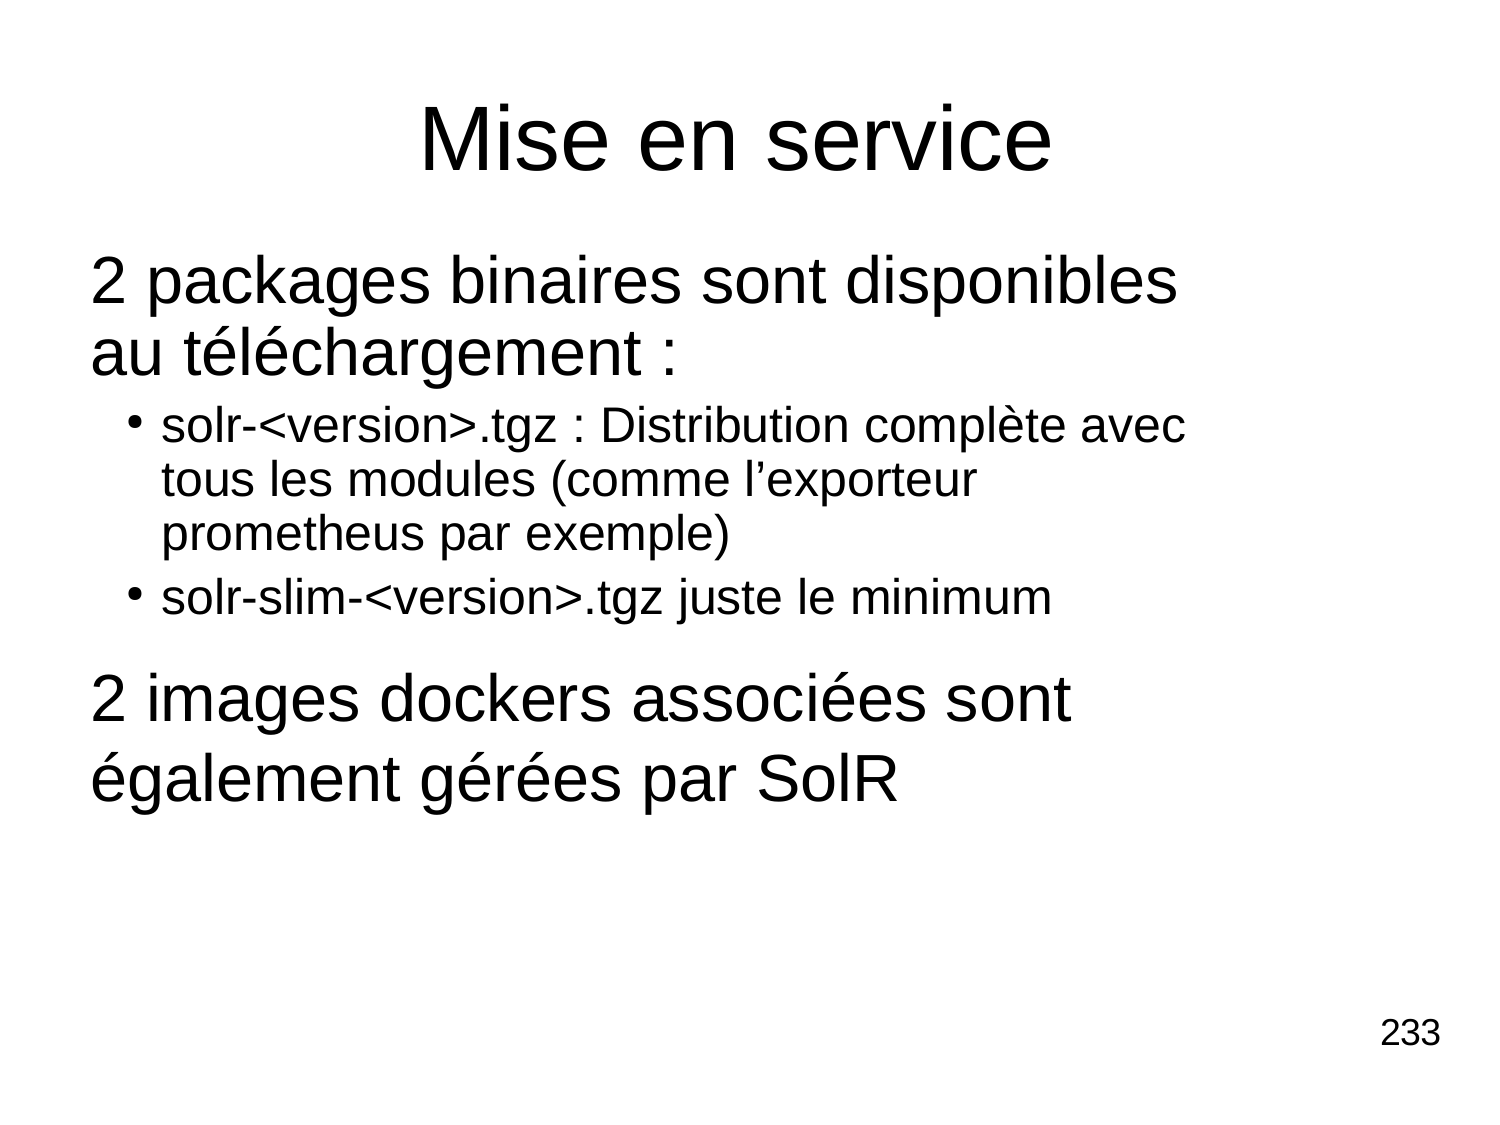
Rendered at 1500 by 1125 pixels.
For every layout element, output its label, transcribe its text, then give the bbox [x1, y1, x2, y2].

slide_number 233 [1373, 1009, 1451, 1125]
text_box 2 packages binaires sont disponibles au téléchargement : solr-<version>.tgz : Distribution complète avec tous les modules (comme l’exporteur prometheus par exemple) solr-slim-<version>.tgz juste le minimum 2 images dockers associées sont également gérées par SolR [88, 236, 1329, 921]
title Mise en service [87, 26, 1413, 267]
